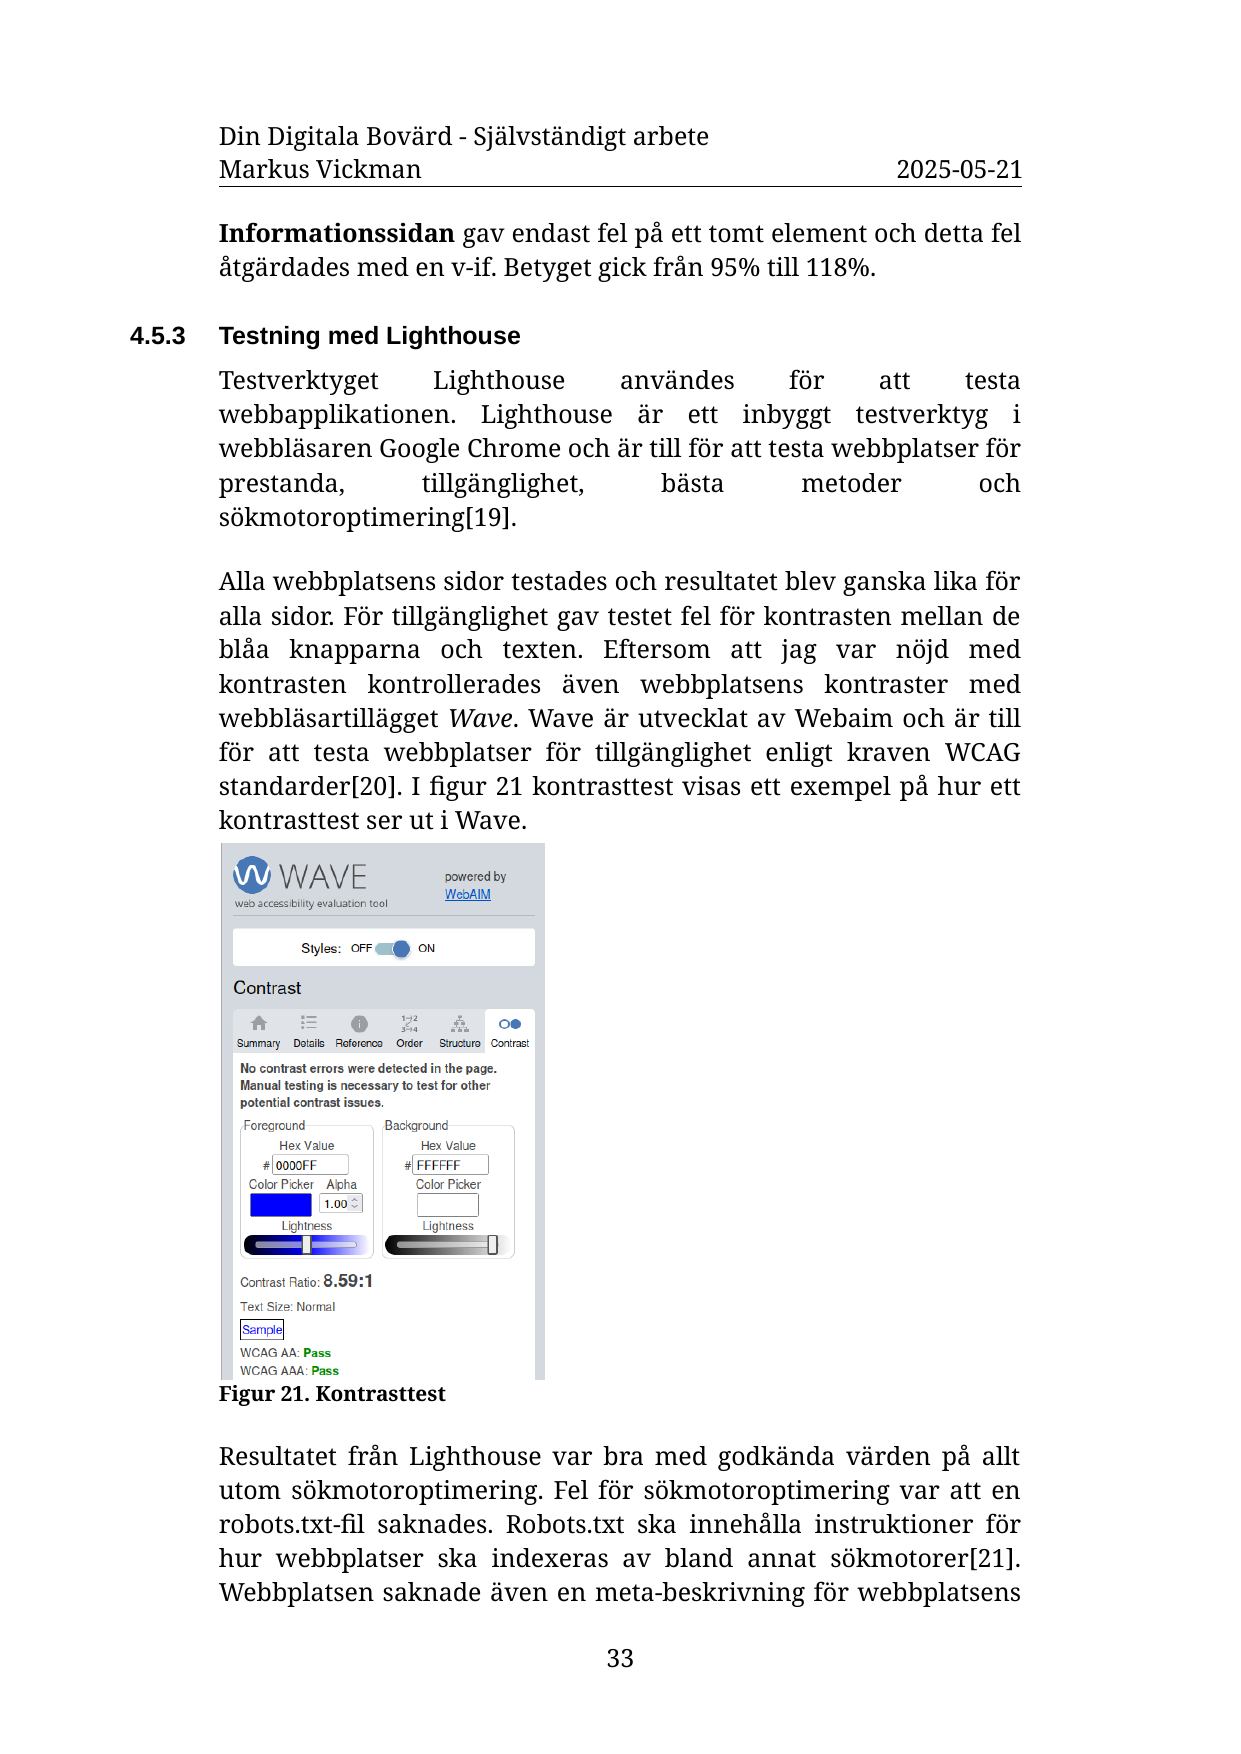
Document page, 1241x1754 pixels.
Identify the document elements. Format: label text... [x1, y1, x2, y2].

text Testverktyget Lighthouse användes för att testa webbapplikationen. Lighthouse är ett inbyggt testverktyg i webbläsaren Google Chrome och är till för att testa webbplatser för prestanda, tillgänglighet, bästa metoder och sökmotoroptimering[19]. [218, 363, 1022, 533]
subtitle Testning med Lighthouse [130, 321, 1022, 350]
text Informationssidan gav endast fel på ett tomt element och detta fel åtgärdades med en v-if. Betyget gick från 95% till 118%. [218, 216, 1022, 284]
text Resultatet från Lighthouse var bra med godkända värden på allt utom sökmotoroptimering. Fel för sökmotoroptimering var att en robots.txt-fil saknades. Robots.txt ska innehålla instruktioner för hur webbplatser ska indexeras av bland annat sökmotorer[21]. Webbplatsen saknade även en meta-beskrivning för webbplatsens [218, 1439, 1022, 1609]
text Alla webbplatsens sidor testades och resultatet blev ganska lika för alla sidor. För tillgänglighet gav testet fel för kontrasten mellan de blåa knapparna och texten. Eftersom att jag var nöjd med kontrasten kontrollerades även webbplatsens kontraster med webbläsartillägget Wave. Wave är utvecklat av Webaim och är till för att testa webbplatser för tillgänglighet enligt kraven WCAG standarder[20]. I figur 21 kontrasttest visas ett exempel på hur ett kontrasttest ser ut i Wave. [218, 564, 1022, 837]
text Figur 21. Kontrasttest [218, 1380, 1022, 1408]
picture [221, 843, 545, 1380]
